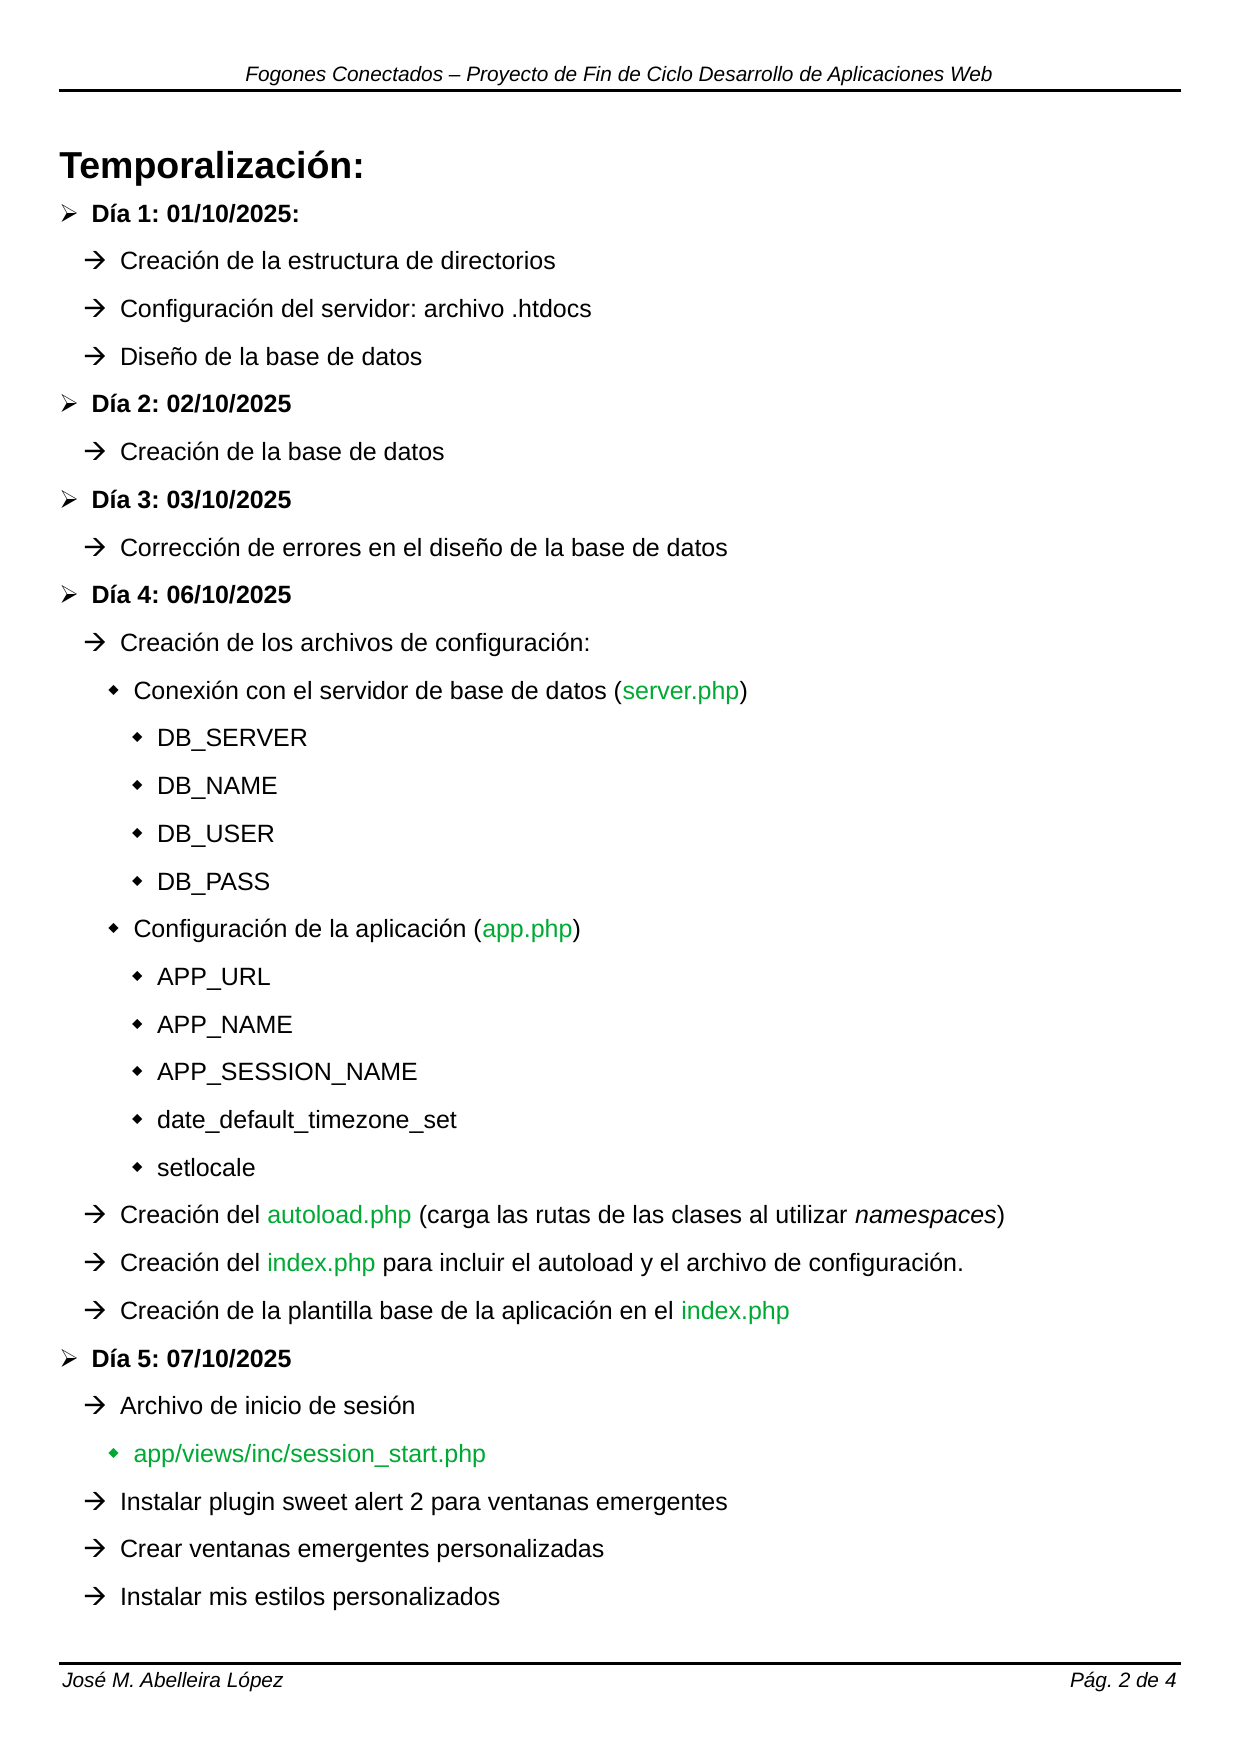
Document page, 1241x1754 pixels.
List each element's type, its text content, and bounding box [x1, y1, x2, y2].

list Instalar mis estilos personalizados [83, 1582, 1181, 1611]
list Archivo de inicio de sesión [83, 1391, 1181, 1420]
list DB_PASS [130, 867, 1181, 895]
list DB_NAME [130, 771, 1181, 800]
list APP_SESSION_NAME [130, 1057, 1181, 1086]
list app/views/inc/session_start.php [106, 1439, 1181, 1468]
list Día 2: 02/10/2025 [59, 389, 1181, 418]
list Configuración del servidor: archivo .htdocs [83, 294, 1181, 323]
list DB_SERVER [130, 723, 1181, 752]
list Creación de los archivos de configuración: [83, 628, 1181, 657]
list DB_USER [130, 819, 1181, 848]
list Día 4: 06/10/2025 [59, 580, 1181, 609]
list date_default_timezone_set [130, 1105, 1181, 1134]
subtitle Temporalización: [59, 143, 1181, 186]
list Creación del index.php para incluir el autoload y el archivo de configuración. [83, 1248, 1181, 1277]
list Creación del autoload.php (carga las rutas de las clases al utilizar namespaces) [83, 1201, 1181, 1229]
list Día 5: 07/10/2025 [59, 1344, 1181, 1372]
list APP_NAME [130, 1010, 1181, 1038]
list Día 3: 03/10/2025 [59, 485, 1181, 514]
list Diseño de la base de datos [83, 342, 1181, 371]
list Conexión con el servidor de base de datos (server.php) [106, 676, 1181, 704]
list setlocale [130, 1153, 1181, 1182]
list Día 1: 01/10/2025: [59, 199, 1181, 227]
list Configuración de la aplicación (app.php) [106, 914, 1181, 943]
list APP_URL [130, 962, 1181, 991]
list Creación de la plantilla base de la aplicación en el index.php [83, 1296, 1181, 1325]
list Creación de la base de datos [83, 437, 1181, 466]
list Corrección de errores en el diseño de la base de datos [83, 533, 1181, 561]
list Creación de la estructura de directorios [83, 246, 1181, 275]
list Instalar plugin sweet alert 2 para ventanas emergentes [83, 1487, 1181, 1516]
list Crear ventanas emergentes personalizadas [83, 1534, 1181, 1563]
